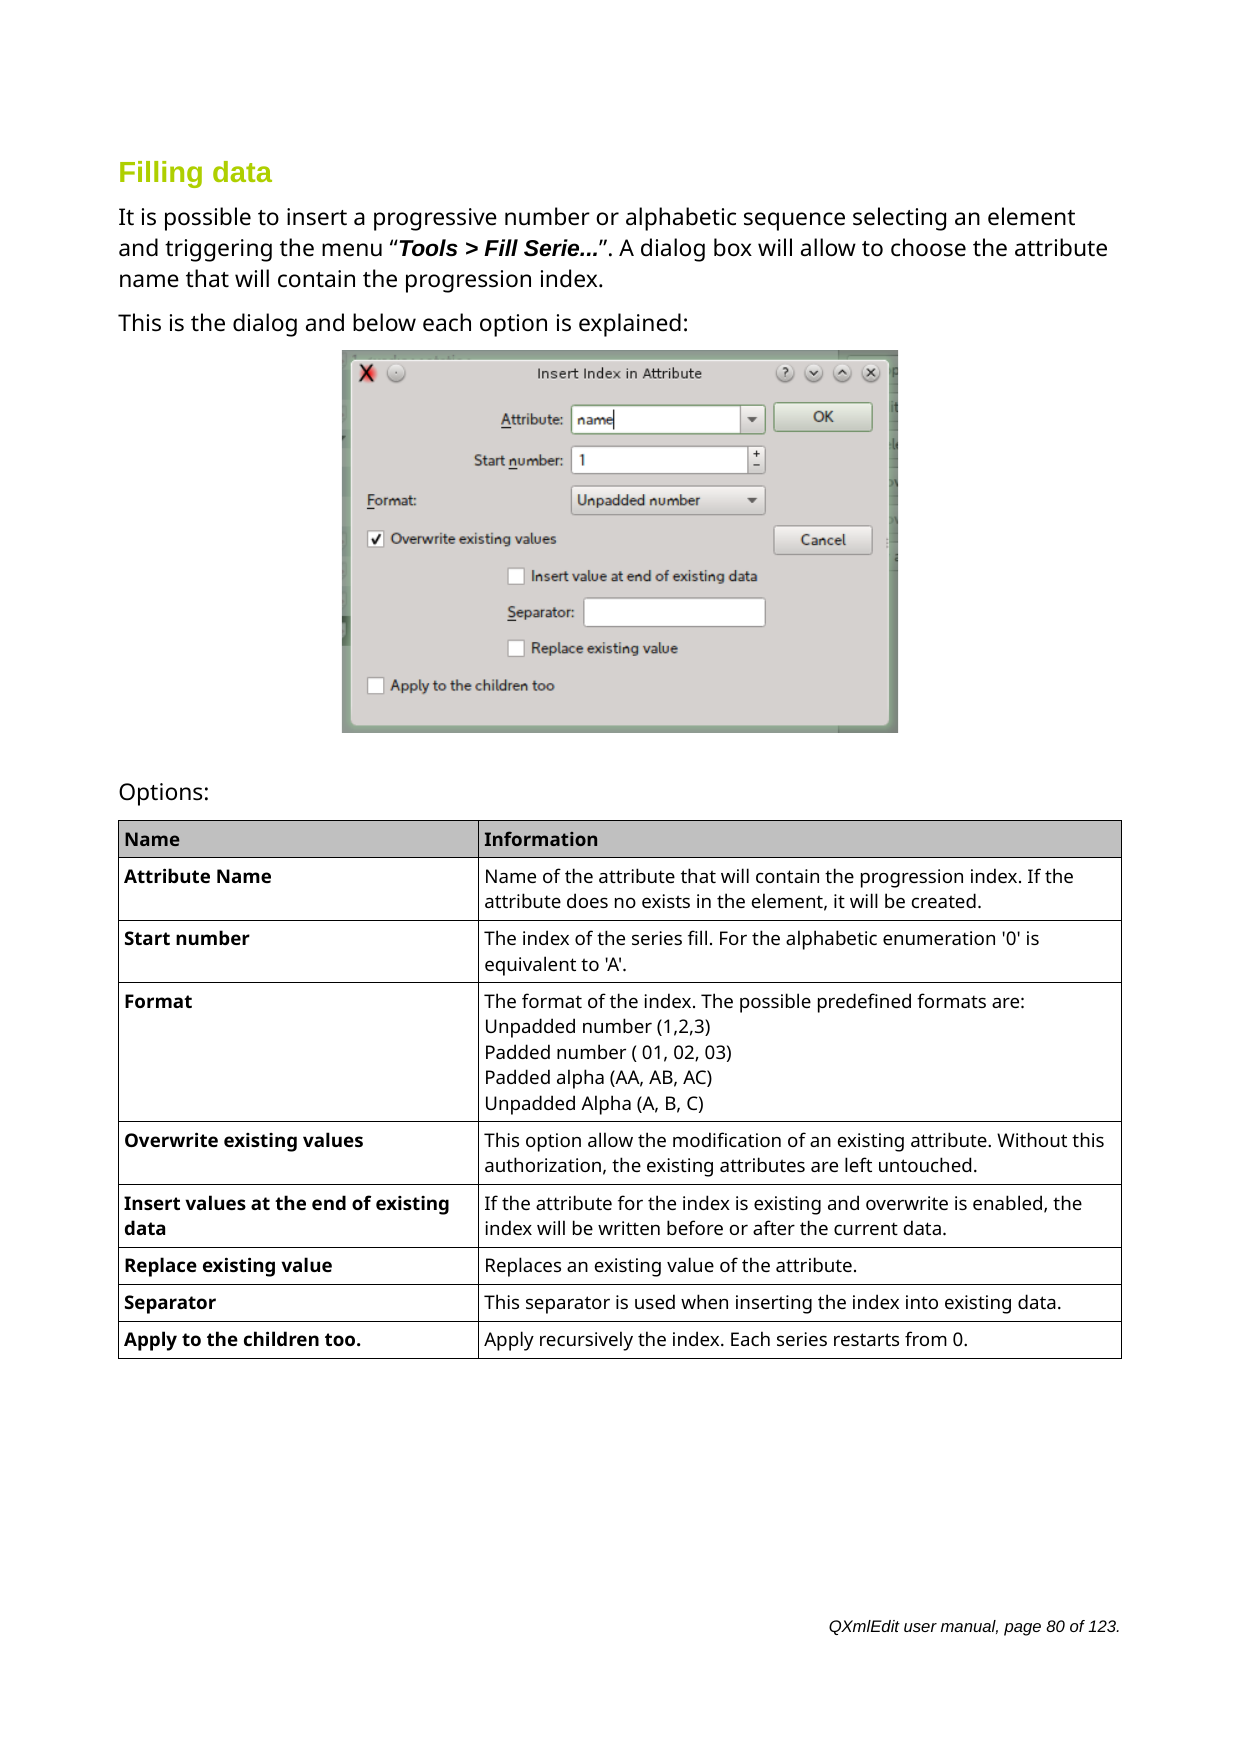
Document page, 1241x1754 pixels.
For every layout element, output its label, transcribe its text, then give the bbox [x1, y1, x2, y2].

table_cell Apply recursively the index. Each series restarts from 0. [479, 1322, 1121, 1358]
table_cell Overwrite existing values [119, 1122, 478, 1184]
table_cell Name of the attribute that will contain the progression index. If the attribute does no exists in the element, it will be created. [479, 858, 1121, 920]
text Options: [118, 776, 1122, 807]
picture [341, 350, 899, 733]
text This is the dialog and below each option is explained: [118, 307, 1122, 338]
table_cell Apply to the children too. [119, 1322, 478, 1358]
table_cell This separator is used when inserting the index into existing data. [479, 1285, 1121, 1321]
table_cell Replace existing value [119, 1248, 478, 1284]
table_cell Format [119, 983, 478, 1121]
text It is possible to insert a progressive number or alphabetic sequence selecting an element and triggering the menu “Tools > Fill Serie...”. A dialog box will allow to choose the attribute name that will contain the progression index. [118, 201, 1122, 294]
table_cell Replaces an existing value of the attribute. [479, 1248, 1121, 1284]
table_header Information [479, 821, 1121, 857]
table_cell Separator [119, 1285, 478, 1321]
table_cell The index of the series fill. For the alphabetic enumeration '0' is equivalent to 'A'. [479, 921, 1121, 982]
table_cell Insert values at the end of existing data [119, 1185, 478, 1247]
table_cell This option allow the modification of an existing attribute. Without this authorization, the existing attributes are left untouched. [479, 1122, 1121, 1184]
table_cell The format of the index. The possible predefined formats are: Unpadded number (1,2,3) Padded number ( 01, 02, 03) Padded alpha (AA, AB, AC) Unpadded Alpha (A, B, C) [479, 983, 1121, 1121]
subtitle Filling data [118, 155, 1122, 188]
table_cell Start number [119, 921, 478, 982]
table_cell Attribute Name [119, 858, 478, 920]
table_header Name [119, 821, 478, 857]
table_cell If the attribute for the index is existing and overwrite is enabled, the index will be written before or after the current data. [479, 1185, 1121, 1247]
